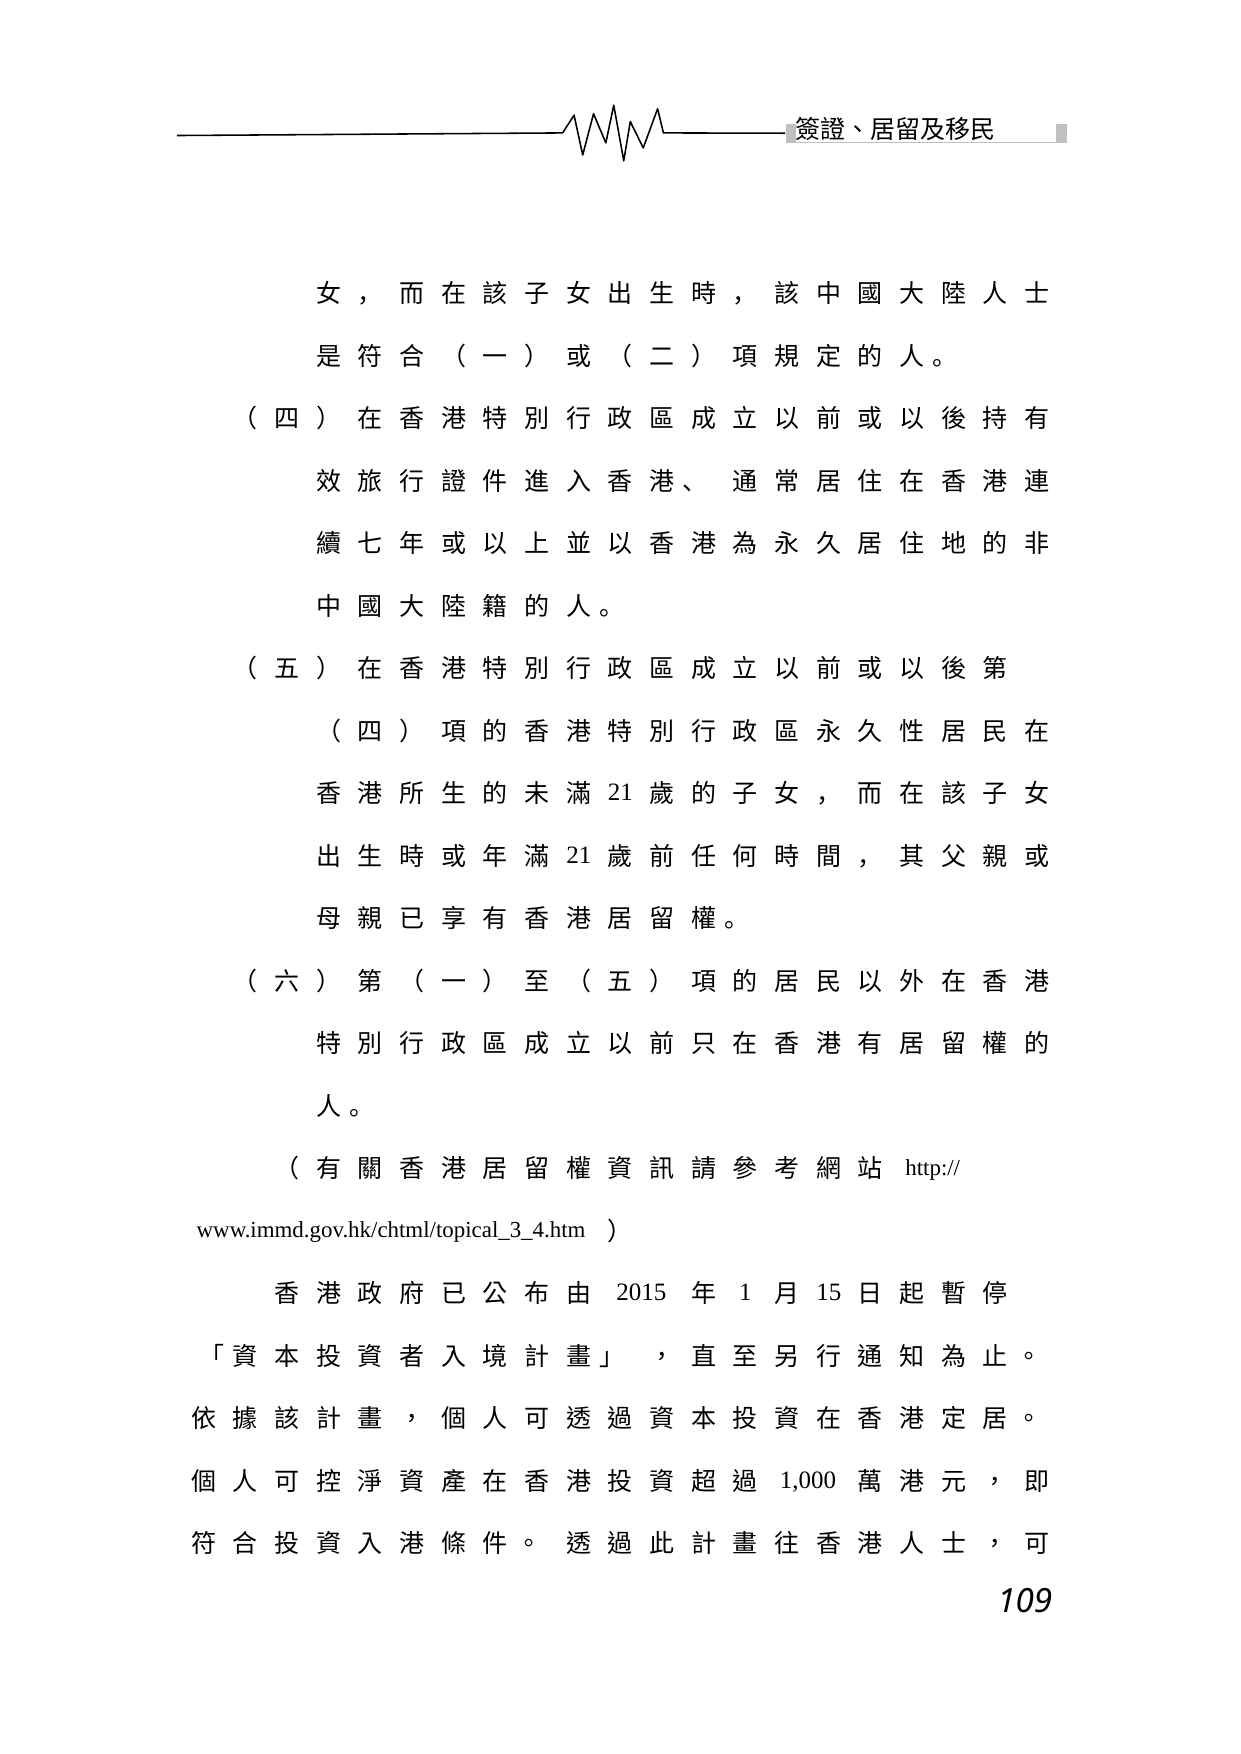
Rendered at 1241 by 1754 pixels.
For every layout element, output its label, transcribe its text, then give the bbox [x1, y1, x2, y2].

text 香港政府已公布由2015年1月15日起暫停「資本投資者入境計畫」，直至另行通知為止。依據該計畫，個人可透過資本投資在香港定居。個人可控淨資產在香港投資超過1,000萬港元，即符合投資入港條件。透過此計畫往香港人士，可 [183, 1250, 1058, 1563]
text （四）在香港特別行政區成立以前或以後持有效旅行證件進入香港、通常居住在香港連續七年或以上並以香港為永久居住地的非中國大陸籍的人。 [207, 375, 1058, 625]
text （有關香港居留權資訊請參考網站http://www.immd.gov.hk/chtml/topical_3_4.htm） [183, 1125, 1058, 1250]
text 女，而在該子女出生時，該中國大陸人士是符合（一）或（二）項規定的人。 [207, 250, 1058, 375]
text （五）在香港特別行政區成立以前或以後第（四）項的香港特別行政區永久性居民在香港所生的未滿21歲的子女，而在該子女出生時或年滿21歲前任何時間，其父親或母親已享有香港居留權。 [207, 625, 1058, 938]
text （六）第（一）至（五）項的居民以外在香港特別行政區成立以前只在香港有居留權的人。 [207, 938, 1058, 1125]
